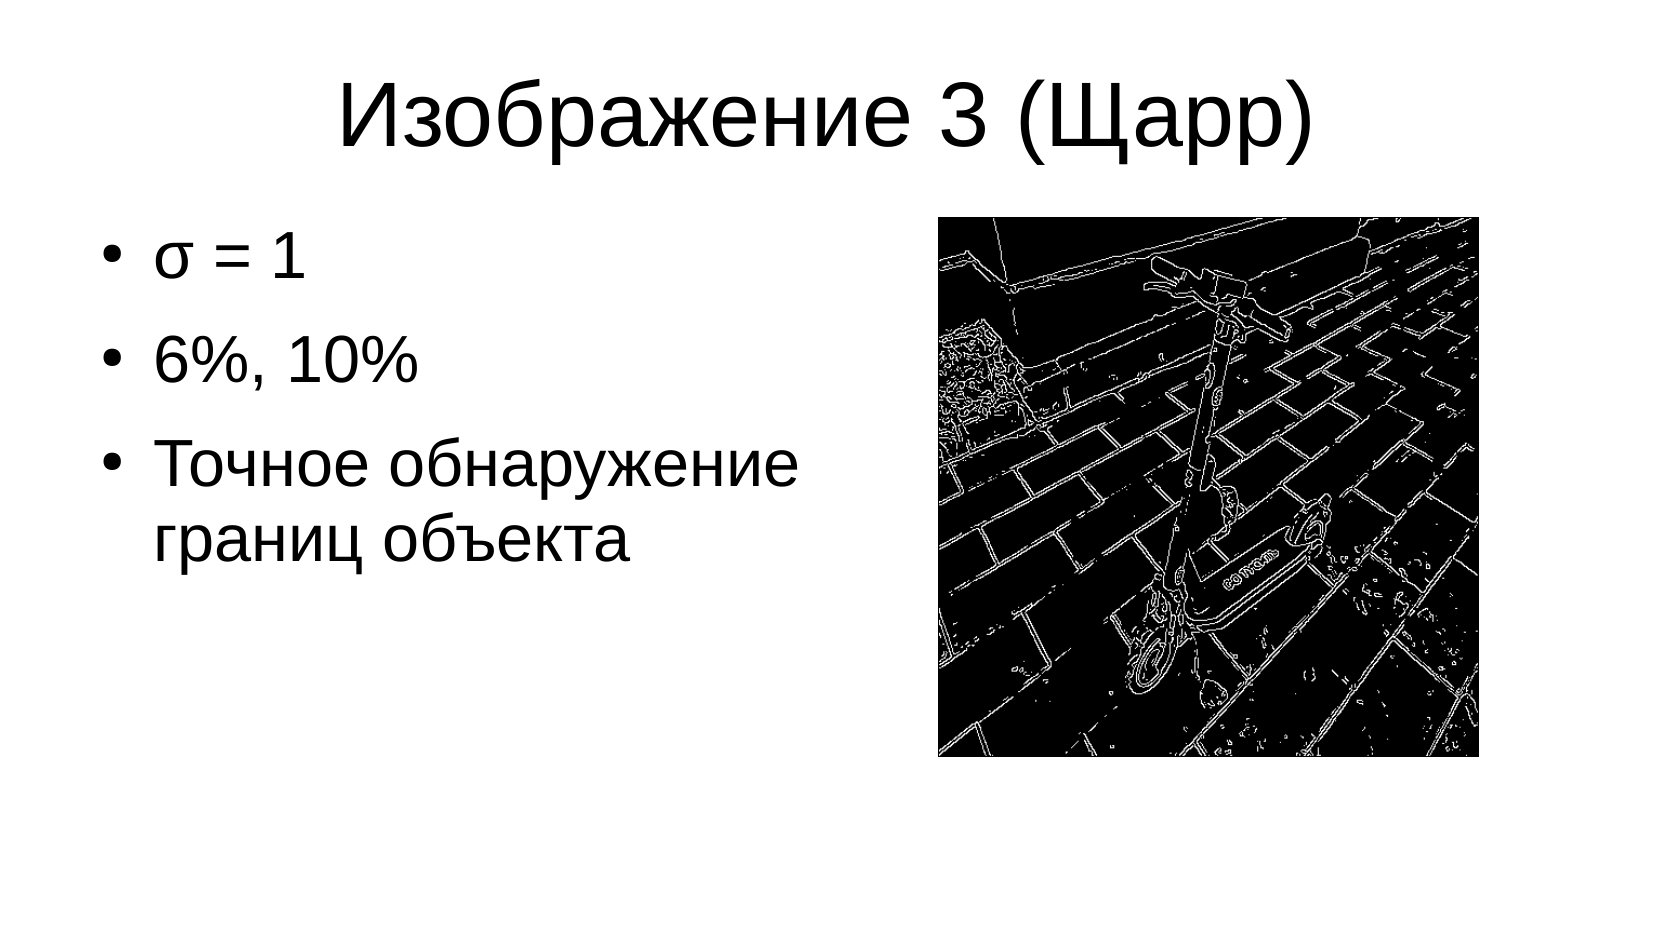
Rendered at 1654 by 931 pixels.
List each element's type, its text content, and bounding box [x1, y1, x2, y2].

picture [938, 217, 1479, 758]
list σ = 1 6%, 10% Точное обнаружение границ объекта [82, 217, 809, 758]
title Изображение 3 (Щарр) [82, 37, 1571, 193]
